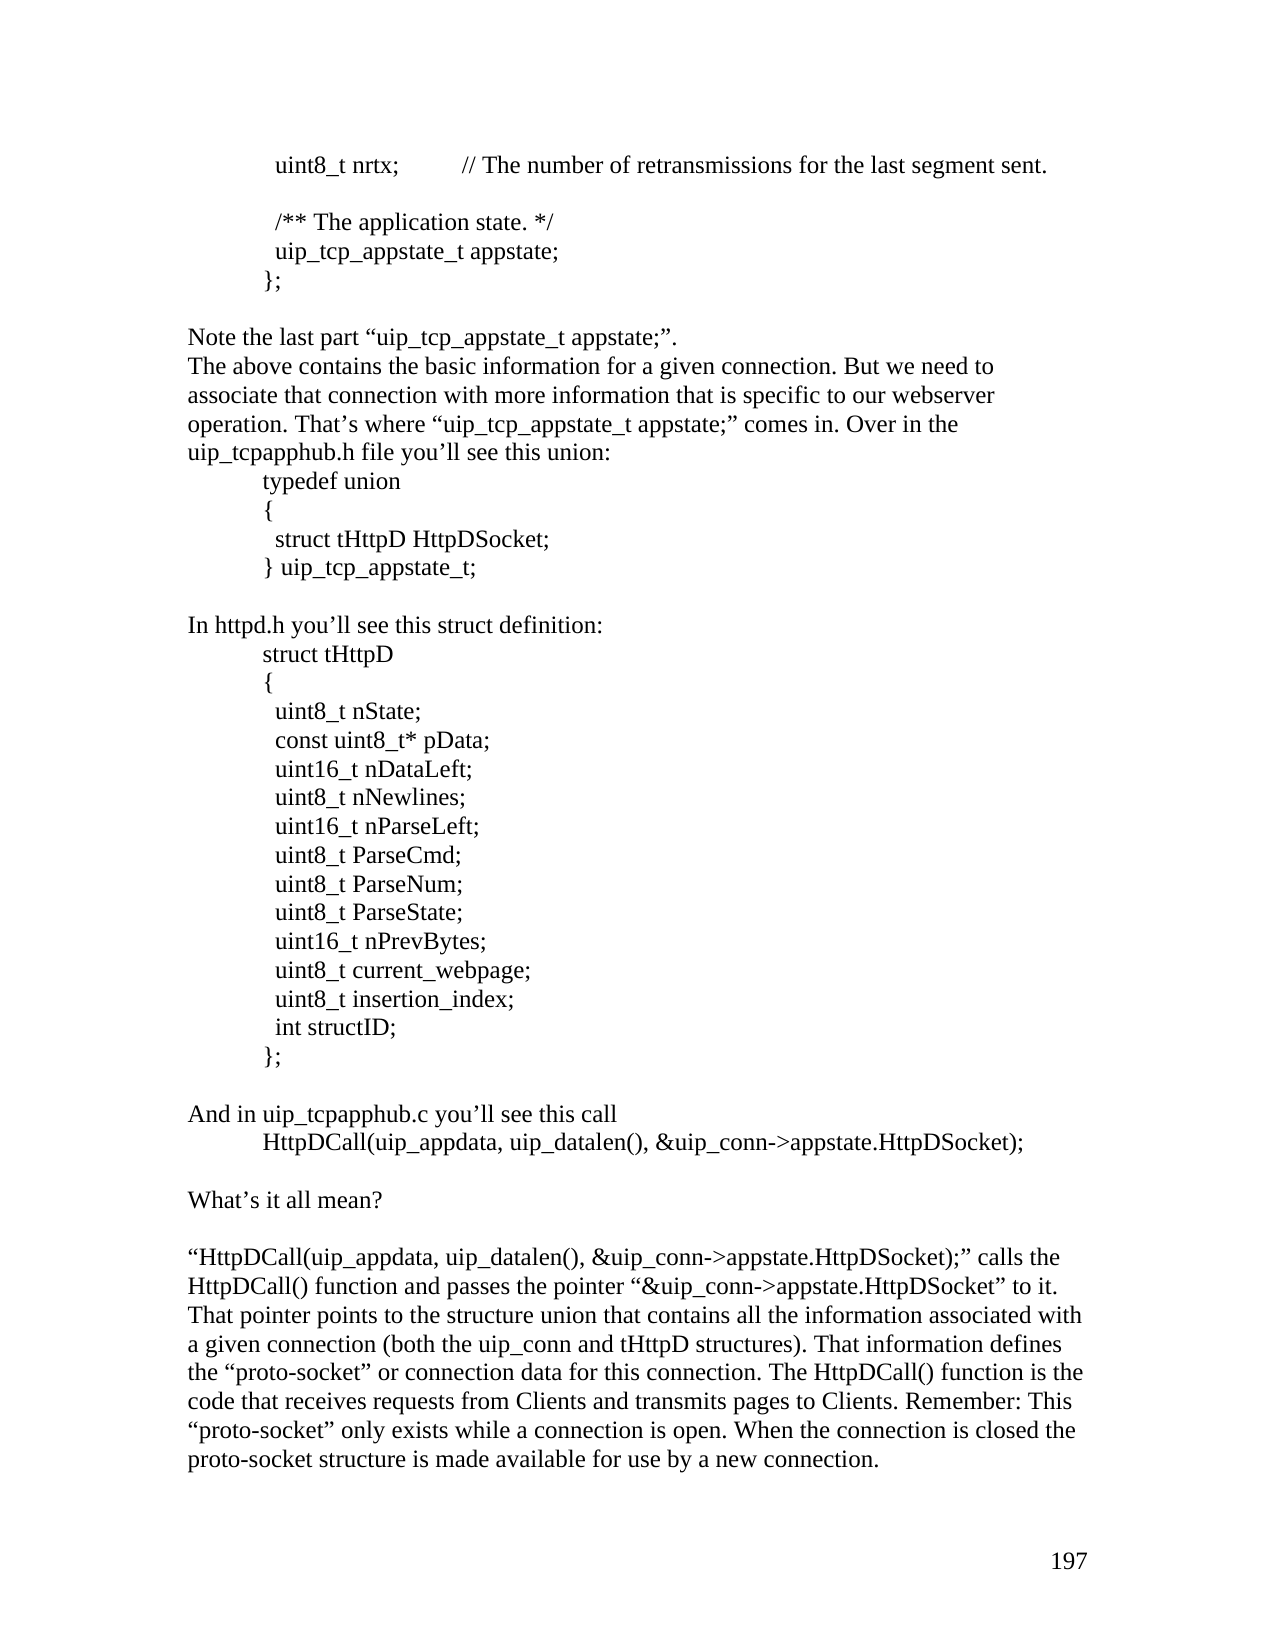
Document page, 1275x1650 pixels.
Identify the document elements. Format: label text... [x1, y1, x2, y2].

text “HttpDCall(uip_appdata, uip_datalen(), &uip_conn->appstate.HttpDSocket);” calls the HttpDCall() function and passes the pointer “&uip_conn->appstate.HttpDSocket” to it. That pointer points to the structure union that contains all the information associated with a given connection (both the uip_conn and tHttpD structures). That information defines the “proto-socket” or connection data for this connection. The HttpDCall() function is the code that receives requests from Clients and transmits pages to Clients. Remember: This “proto-socket” only exists while a connection is open. When the connection is closed the proto-socket structure is made available for use by a new connection. [187, 1242, 1087, 1472]
text struct tHttpD HttpDSocket; [262, 524, 1087, 552]
text uint8_t ParseCmd; [262, 840, 1087, 869]
text uint16_t nPrevBytes; [262, 926, 1087, 955]
text uint8_t nNewlines; [262, 782, 1087, 811]
text { [262, 495, 1087, 524]
text int structID; [262, 1012, 1087, 1041]
text The above contains the basic information for a given connection. But we need to associate that connection with more information that is specific to our webserver operation. That’s where “uip_tcp_appstate_t appstate;” comes in. Over in the uip_tcpapphub.h file you’ll see this union: [187, 351, 1087, 466]
text uip_tcp_appstate_t appstate; [262, 236, 1087, 265]
text uint16_t nParseLeft; [262, 811, 1087, 840]
text uint8_t ParseState; [262, 897, 1087, 926]
text typedef union [262, 466, 1087, 495]
text What’s it all mean? [187, 1185, 1087, 1214]
text uint16_t nDataLeft; [262, 754, 1087, 782]
text uint8_t nrtx; // The number of retransmissions for the last segment sent. [262, 150, 1087, 179]
text }; [262, 265, 1087, 294]
text struct tHttpD [262, 639, 1087, 667]
text } uip_tcp_appstate_t; [262, 552, 1087, 581]
text Note the last part “uip_tcp_appstate_t appstate;”. [187, 322, 1087, 351]
text const uint8_t* pData; [262, 725, 1087, 754]
text uint8_t ParseNum; [262, 869, 1087, 897]
text uint8_t insertion_index; [262, 984, 1087, 1012]
text HttpDCall(uip_appdata, uip_datalen(), &uip_conn->appstate.HttpDSocket); [262, 1127, 1087, 1156]
text { [262, 667, 1087, 696]
text uint8_t nState; [262, 696, 1087, 725]
text And in uip_tcpapphub.c you’ll see this call [187, 1099, 1087, 1127]
text In httpd.h you’ll see this struct definition: [187, 610, 1087, 639]
text }; [262, 1041, 1087, 1070]
text uint8_t current_webpage; [262, 955, 1087, 984]
text /** The application state. */ [262, 207, 1087, 236]
